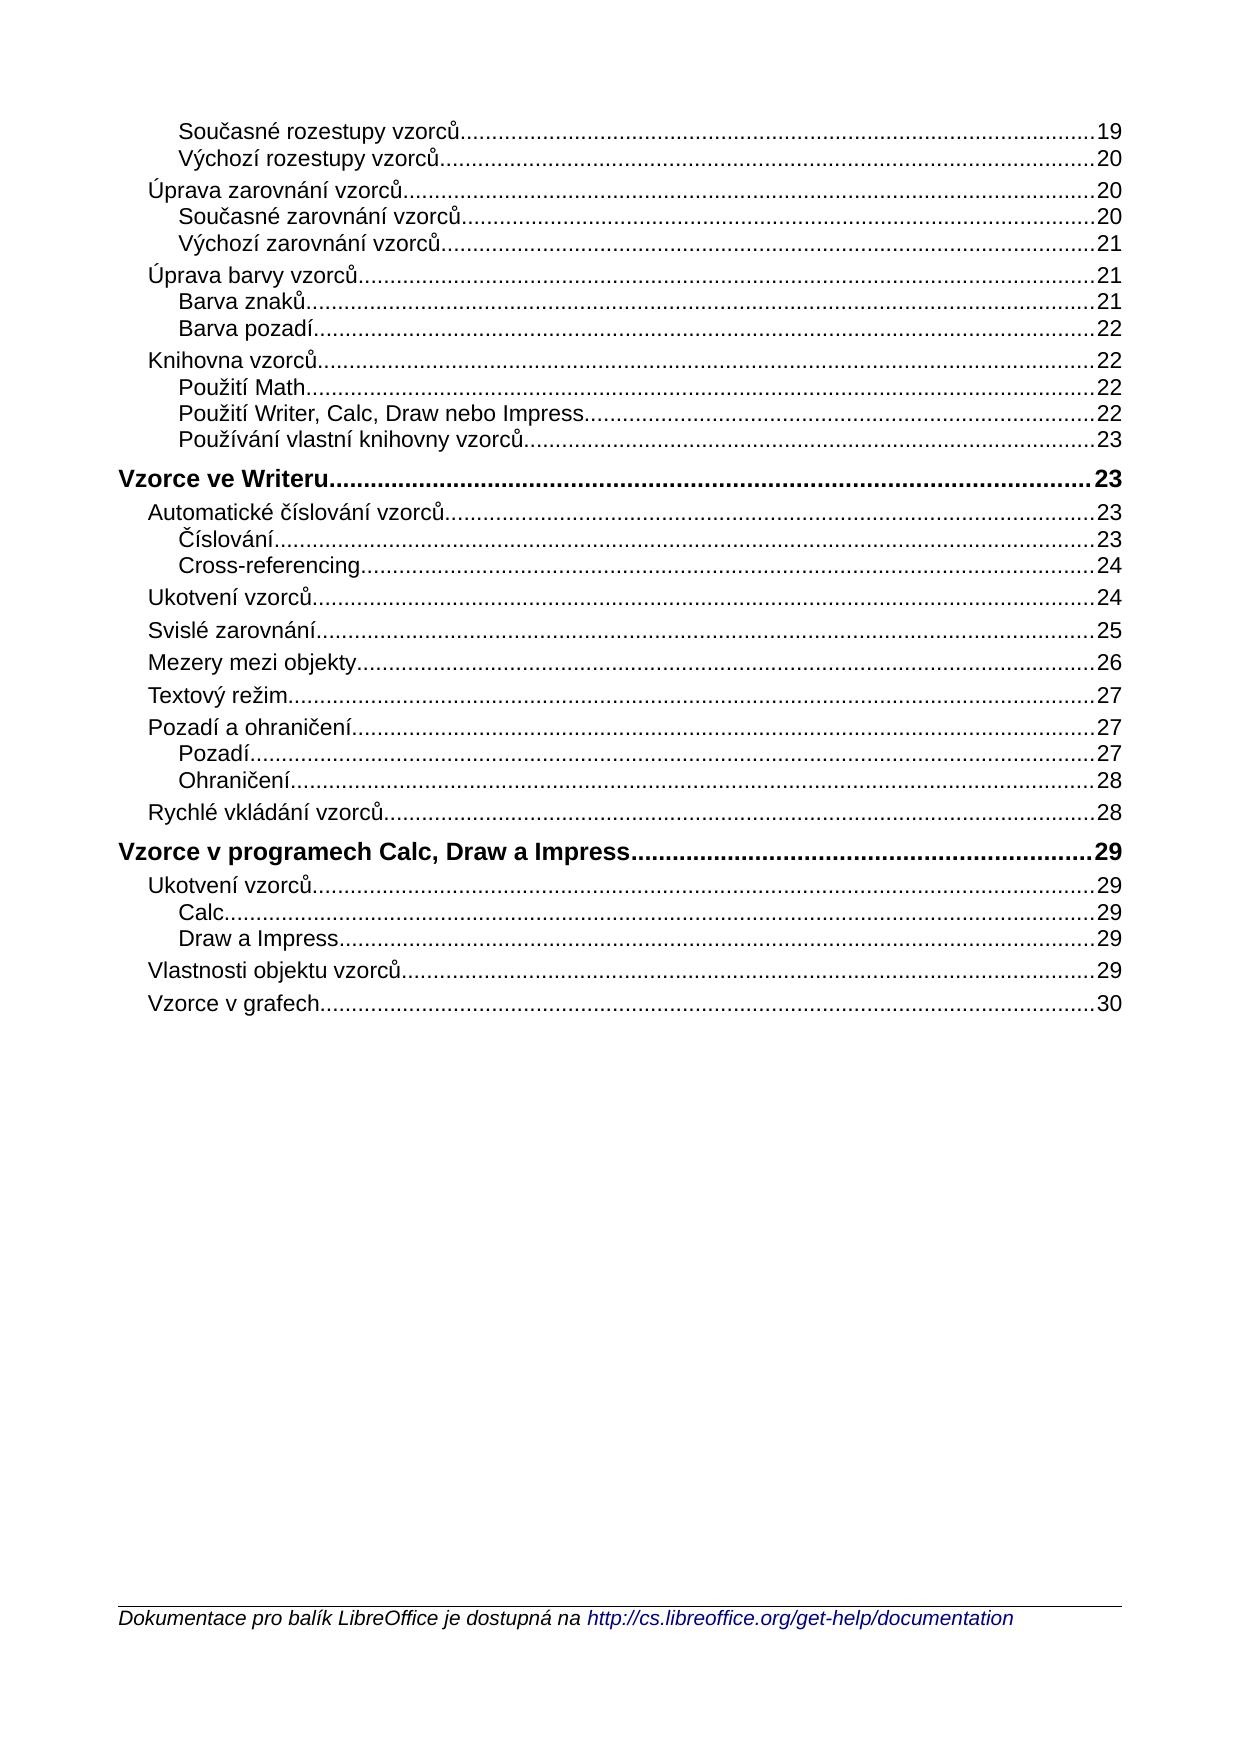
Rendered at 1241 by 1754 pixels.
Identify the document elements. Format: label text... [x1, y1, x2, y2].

text Ukotvení vzorců 24 [148, 584, 1122, 611]
text Používání vlastní knihovny vzorců 23 [178, 426, 1122, 452]
text Knihovna vzorců 22 [148, 347, 1122, 373]
text Současné zarovnání vzorců 20 [178, 203, 1122, 229]
text Číslování 23 [178, 526, 1122, 552]
text Vzorce v programech Calc, Draw a Impress 29 [118, 837, 1122, 866]
text Použití Writer, Calc, Draw nebo Impress 22 [178, 400, 1122, 426]
text Textový režim 27 [148, 682, 1122, 708]
text Draw a Impress 29 [178, 925, 1122, 951]
text Vzorce v grafech 30 [148, 990, 1122, 1016]
text Současné rozestupy vzorců 19 [178, 118, 1122, 144]
text Svislé zarovnání 25 [148, 617, 1122, 643]
text Pozadí 27 [178, 740, 1122, 767]
text Úprava zarovnání vzorců 20 [148, 177, 1122, 203]
text Pozadí a ohraničení 27 [148, 714, 1122, 740]
text Ohraničení 28 [178, 767, 1122, 793]
text Barva znaků 21 [178, 288, 1122, 315]
text Úprava barvy vzorců 21 [148, 262, 1122, 288]
text Automatické číslování vzorců 23 [148, 499, 1122, 526]
text Použití Math 22 [178, 373, 1122, 400]
text Vzorce ve Writeru 23 [118, 464, 1122, 493]
text Calc 29 [178, 898, 1122, 925]
text Vlastnosti objektu vzorců 29 [148, 957, 1122, 984]
text Ukotvení vzorců 29 [148, 872, 1122, 898]
text Barva pozadí 22 [178, 315, 1122, 341]
text Výchozí zarovnání vzorců 21 [178, 229, 1122, 256]
text Výchozí rozestupy vzorců 20 [178, 144, 1122, 171]
text Mezery mezi objekty 26 [148, 649, 1122, 676]
text Cross-referencing 24 [178, 552, 1122, 578]
text Rychlé vkládání vzorců 28 [148, 799, 1122, 825]
